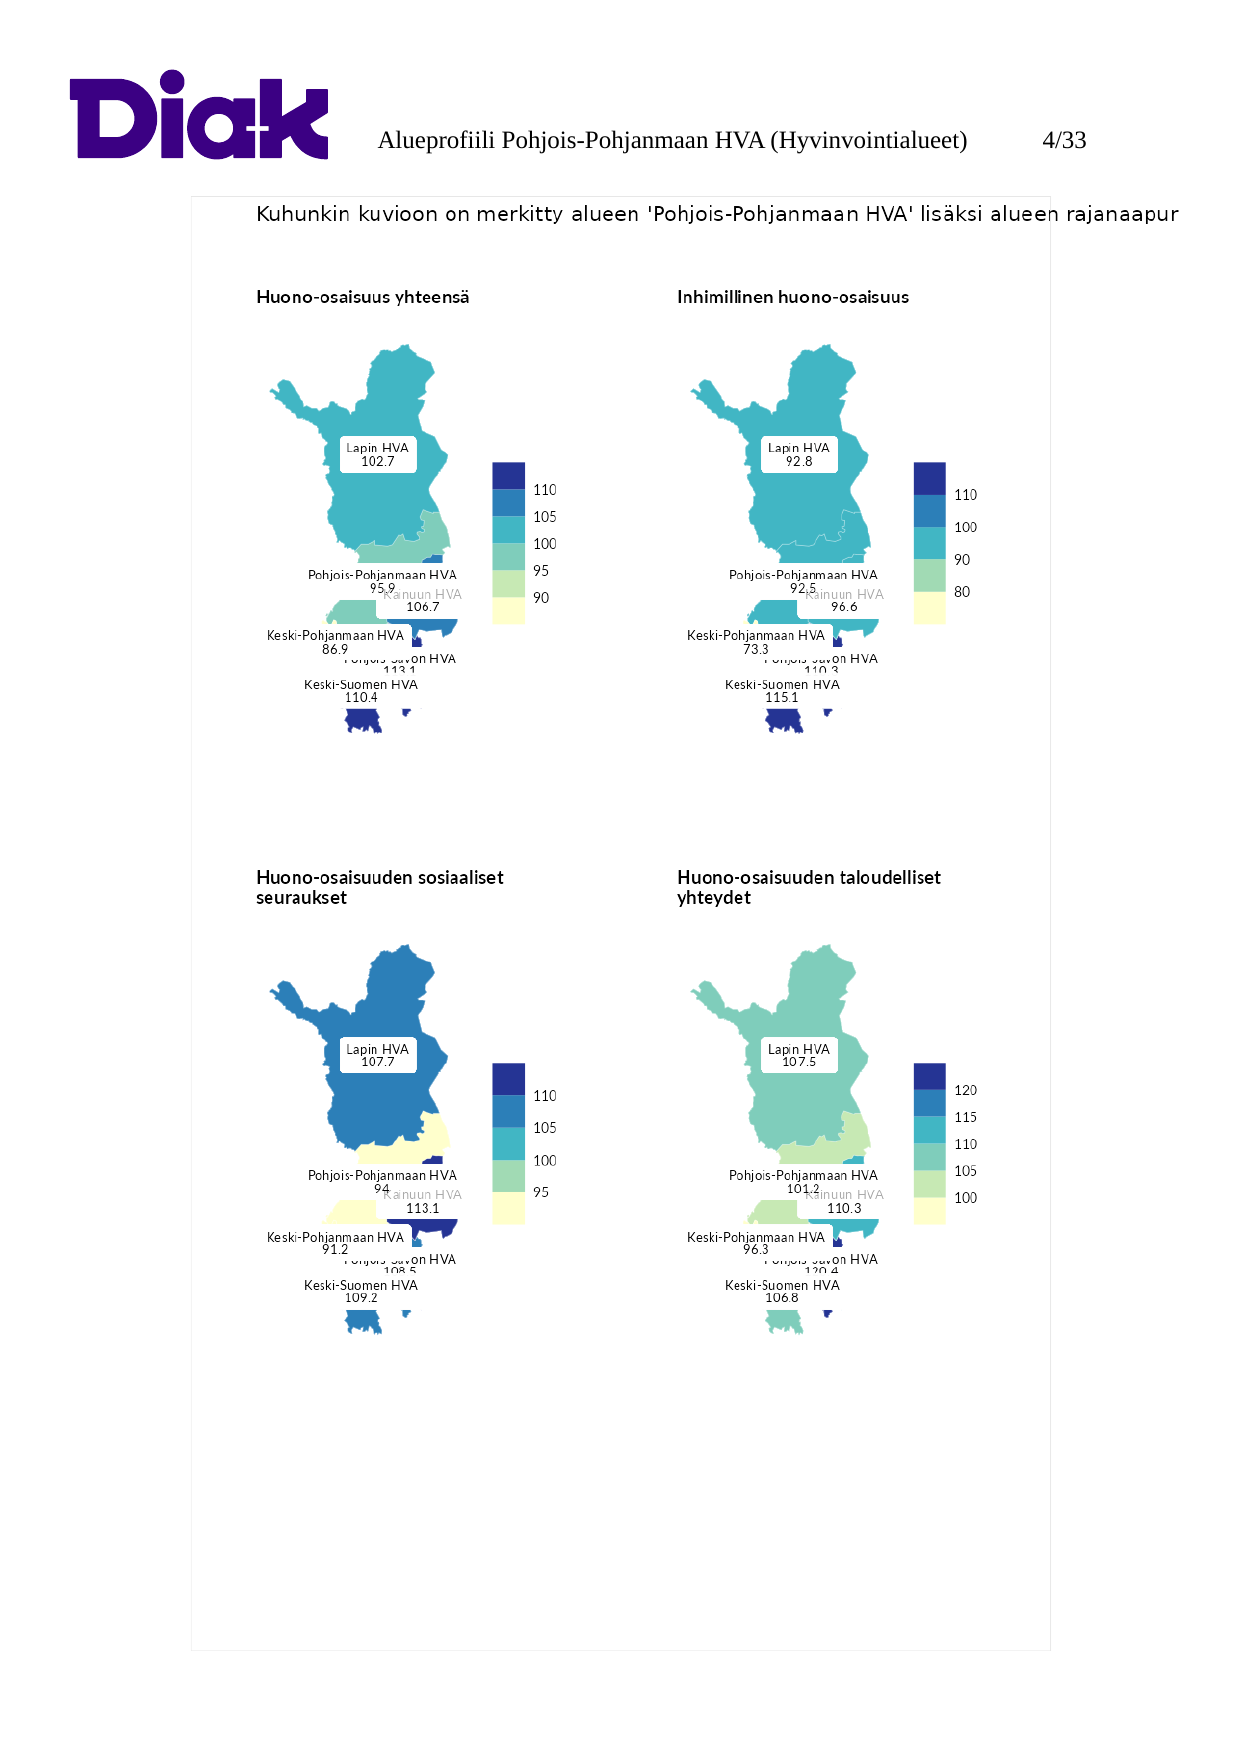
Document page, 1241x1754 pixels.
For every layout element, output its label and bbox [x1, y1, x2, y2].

picture [61, 196, 1179, 1651]
